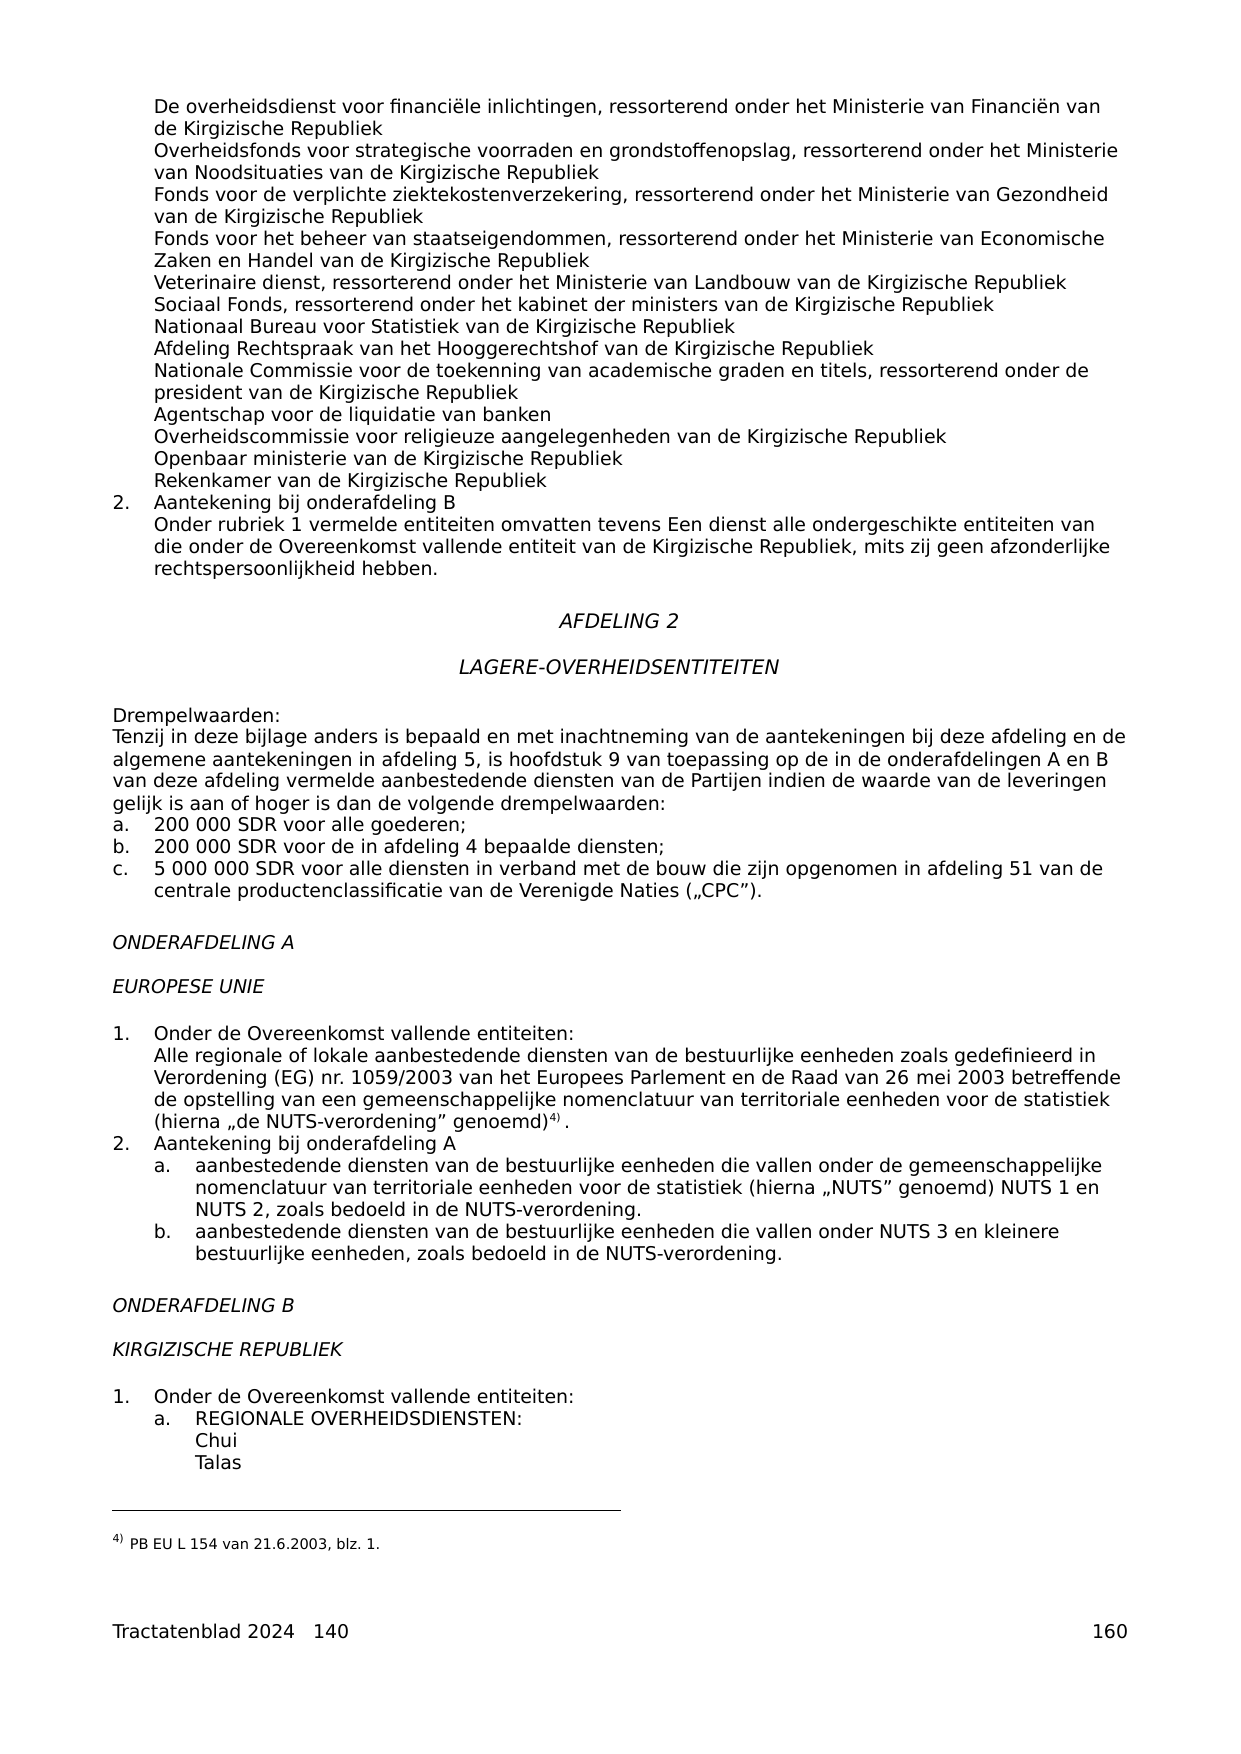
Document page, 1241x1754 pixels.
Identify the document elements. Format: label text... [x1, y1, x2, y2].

text Veterinaire dienst, ressorterend onder het Ministerie van Landbouw van de Kirgizische Republiek [153, 272, 1128, 294]
text 1. Onder de Overeenkomst vallende entiteiten: [112, 1386, 1128, 1408]
text Rekenkamer van de Kirgizische Republiek [153, 469, 1128, 492]
subtitle AFDELING 2 LAGERE-OVERHEIDSENTITEITEN [112, 609, 1128, 679]
text b. aanbestedende diensten van de bestuurlijke eenheden die vallen onder NUTS 3 en kleinere bestuurlijke eenheden, zoals bedoeld in de NUTS-verordening. [153, 1221, 1128, 1265]
text Onder rubriek 1 vermelde entiteiten omvatten tevens Een dienst alle ondergeschikte entiteiten van die onder de Overeenkomst vallende entiteit van de Kirgizische Republiek, mits zij geen afzonderlijke rechtspersoonlijkheid hebben. [153, 513, 1128, 579]
text b. 200 000 SDR voor de in afdeling 4 bepaalde diensten; [112, 836, 1128, 858]
text Overheidsfonds voor strategische voorraden en grondstoffenopslag, ressorterend onder het Ministerie van Noodsituaties van de Kirgizische Republiek [153, 140, 1128, 184]
text Overheidscommissie voor religieuze aangelegenheden van de Kirgizische Republiek [153, 426, 1128, 448]
text 1. Onder de Overeenkomst vallende entiteiten: [112, 1023, 1128, 1045]
text 2. Aantekening bij onderafdeling A [112, 1133, 1128, 1155]
text PB EU L 154 van 21.6.2003, blz. 1. [112, 1532, 1128, 1554]
text Afdeling Rechtspraak van het Hooggerechtshof van de Kirgizische Republiek [153, 338, 1128, 360]
text Sociaal Fonds, ressorterend onder het kabinet der ministers van de Kirgizische Republiek [153, 294, 1128, 316]
text a. aanbestedende diensten van de bestuurlijke eenheden die vallen onder de gemeenschappelijke nomenclatuur van territoriale eenheden voor de statistiek (hierna „NUTS” genoemd) NUTS 1 en NUTS 2, zoals bedoeld in de NUTS-verordening. [153, 1155, 1128, 1221]
text Tenzij in deze bijlage anders is bepaald en met inachtneming van de aantekeningen bij deze afdeling en de algemene aantekeningen in afdeling 5, is hoofdstuk 9 van toepassing op de in de onderafdelingen A en B van deze afdeling vermelde aanbestedende diensten van de Partijen indien de waarde van de leveringen gelijk is aan of hoger is dan de volgende drempelwaarden: [112, 726, 1128, 814]
text c. 5 000 000 SDR voor alle diensten in verband met de bouw die zijn opgenomen in afdeling 51 van de centrale productenclassificatie van de Verenigde Naties („CPC”). [112, 858, 1128, 902]
subtitle ONDERAFDELING A EUROPESE UNIE [112, 932, 1128, 998]
text Chui [195, 1430, 1128, 1452]
text 2. Aantekening bij onderafdeling B [112, 492, 1128, 513]
text Fonds voor het beheer van staatseigendommen, ressorterend onder het Ministerie van Economische Zaken en Handel van de Kirgizische Republiek [153, 228, 1128, 272]
text Drempelwaarden: [112, 704, 1128, 726]
text Fonds voor de verplichte ziektekostenverzekering, ressorterend onder het Ministerie van Gezondheid van de Kirgizische Republiek [153, 184, 1128, 228]
subtitle ONDERAFDELING B KIRGIZISCHE REPUBLIEK [112, 1295, 1128, 1361]
text Talas [195, 1452, 1128, 1474]
text Agentschap voor de liquidatie van banken [153, 404, 1128, 426]
text De overheidsdienst voor financiële inlichtingen, ressorterend onder het Ministerie van Financiën van de Kirgizische Republiek [153, 96, 1128, 140]
text Openbaar ministerie van de Kirgizische Republiek [153, 448, 1128, 469]
text Nationaal Bureau voor Statistiek van de Kirgizische Republiek [153, 316, 1128, 338]
text Nationale Commissie voor de toekenning van academische graden en titels, ressorterend onder de president van de Kirgizische Republiek [153, 360, 1128, 404]
text a. 200 000 SDR voor alle goederen; [112, 814, 1128, 836]
text a. REGIONALE OVERHEIDSDIENSTEN: [153, 1408, 1128, 1430]
text Alle regionale of lokale aanbestedende diensten van de bestuurlijke eenheden zoals gedefinieerd in Verordening (EG) nr. 1059/2003 van het Europees Parlement en de Raad van 26 mei 2003 betreffende de opstelling van een gemeenschappelijke nomenclatuur van territoriale eenheden voor de statistiek (hierna „de NUTS-verordening” genoemd). [153, 1045, 1128, 1133]
